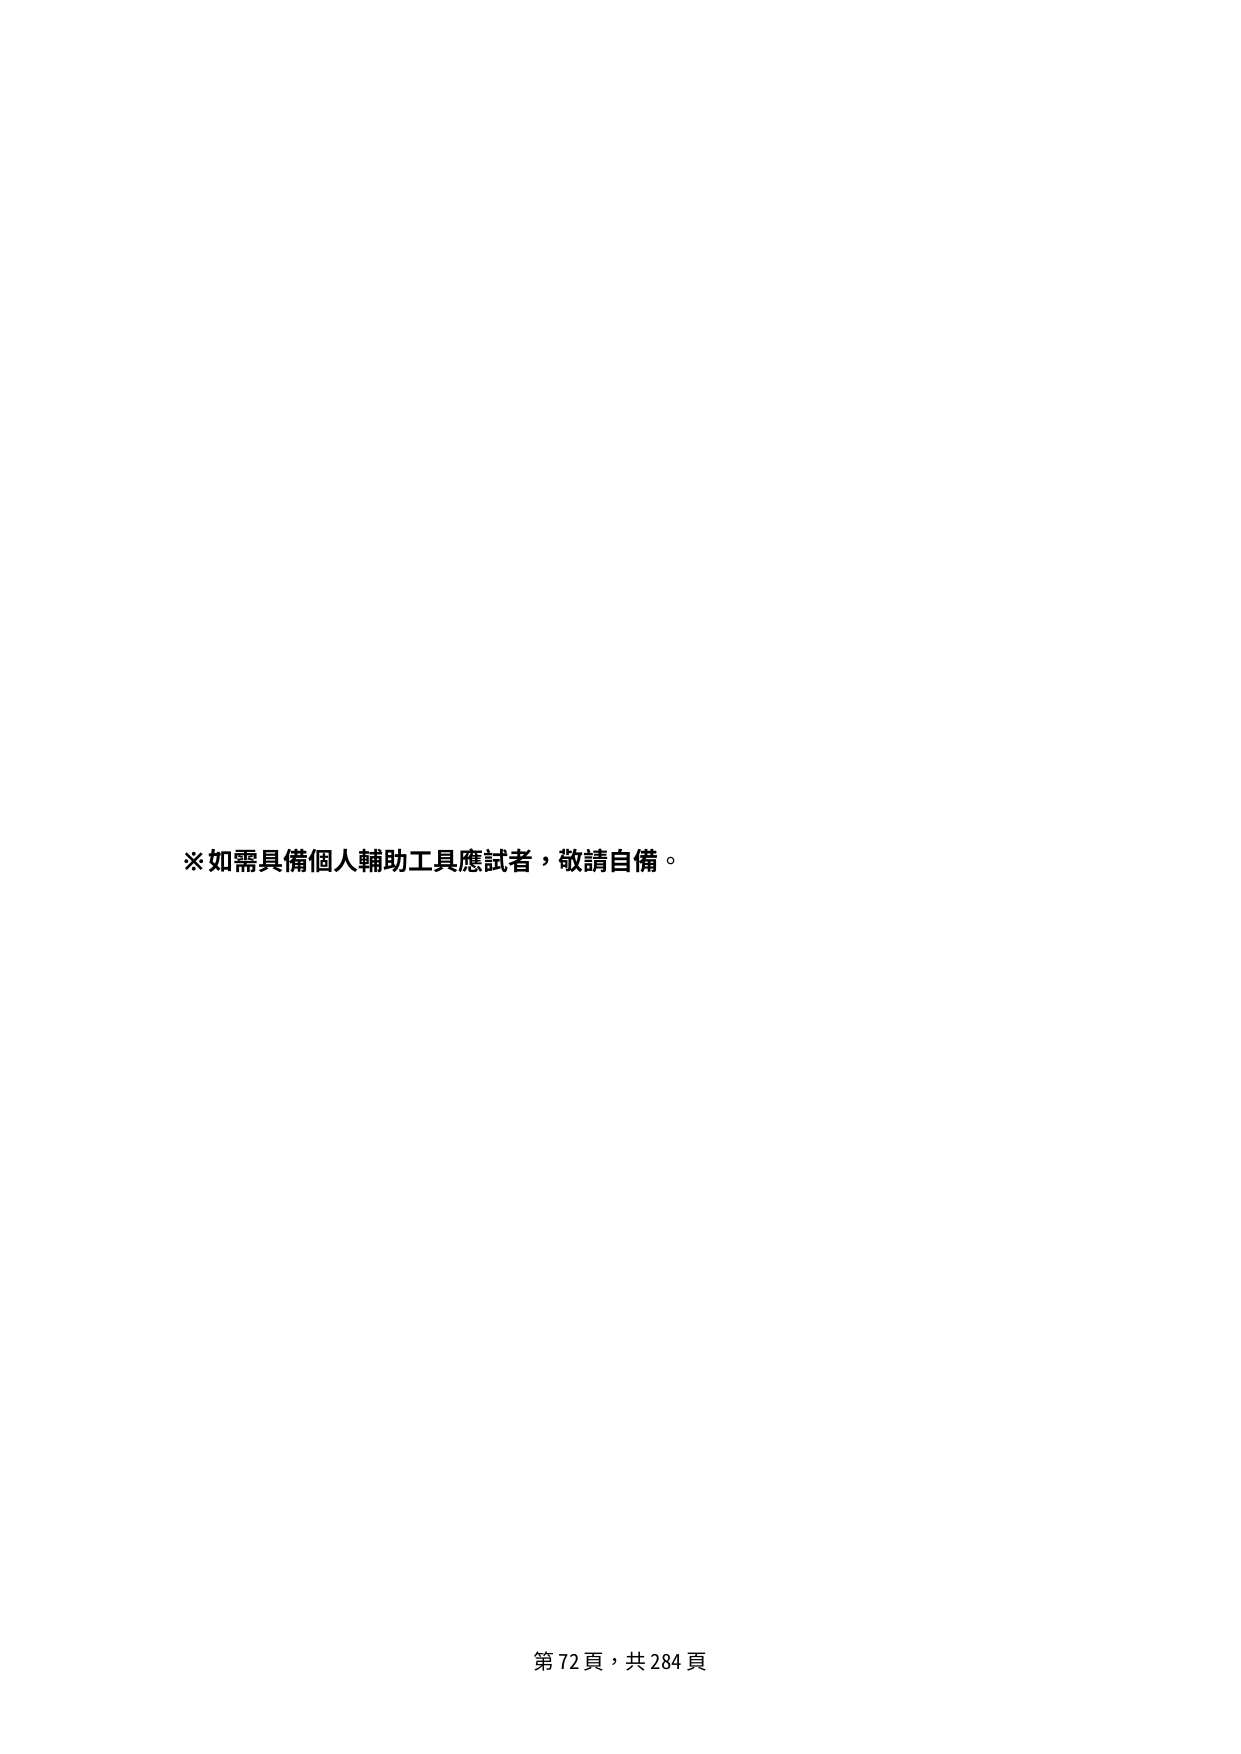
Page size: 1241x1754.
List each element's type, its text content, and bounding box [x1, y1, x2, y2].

text ※如需具備個人輔助工具應試者，敬請自備。 [164, 818, 1165, 880]
